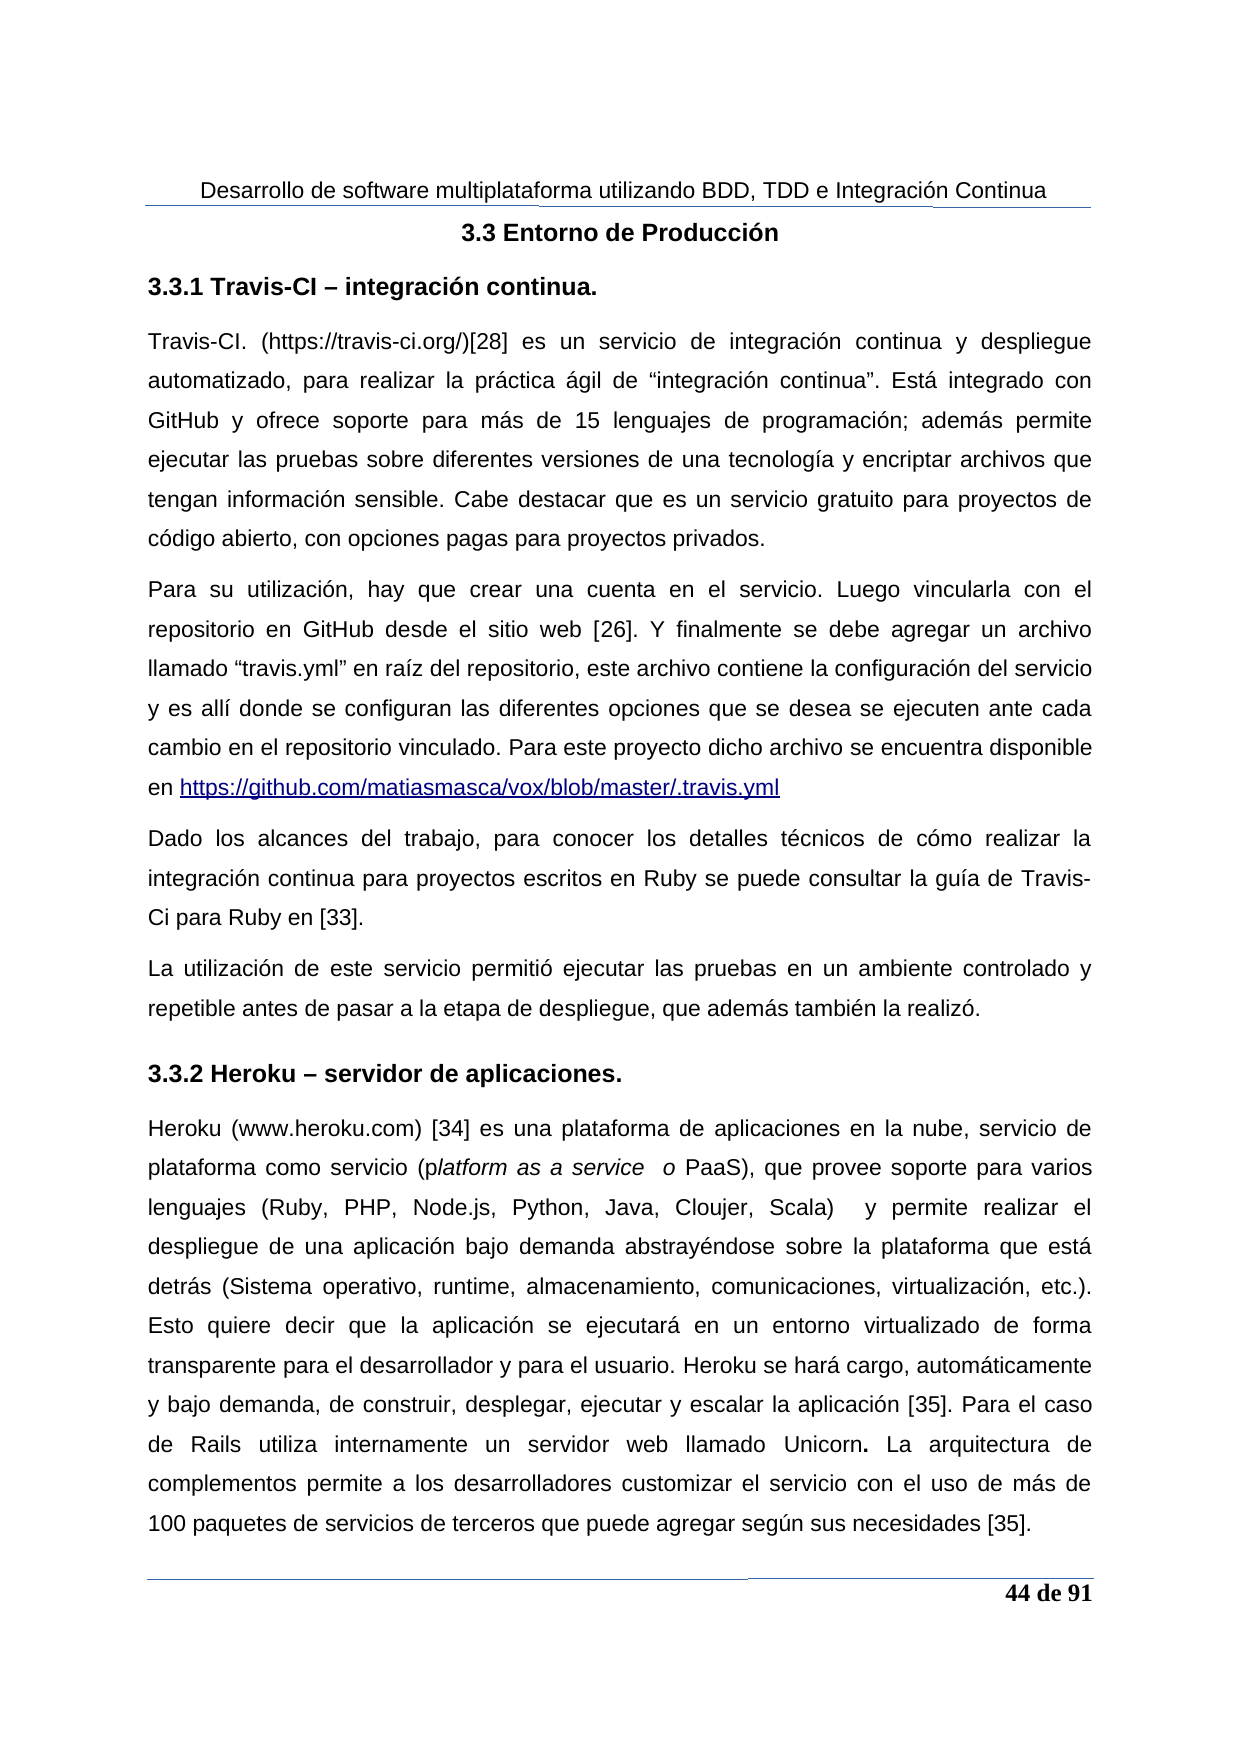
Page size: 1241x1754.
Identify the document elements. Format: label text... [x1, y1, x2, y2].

text Travis-CI. (https://travis-ci.org/)[28] es un servicio de integración continua y despliegue automatizado, para realizar la práctica ágil de “integración continua”. Está integrado con GitHub y ofrece soporte para más de 15 lenguajes de programación; además permite ejecutar las pruebas sobre diferentes versiones de una tecnología y encriptar archivos que tengan información sensible. Cabe destacar que es un servicio gratuito para proyectos de código abierto, con opciones pagas para proyectos privados. [148, 328, 1093, 551]
subtitle 3.3.1 Travis-CI – integración continua. [148, 272, 1093, 301]
text Heroku (www.heroku.com) [34] es una plataforma de aplicaciones en la nube, servicio de plataforma como servicio (platform as a service o PaaS), que provee soporte para varios lenguajes (Ruby, PHP, Node.js, Python, Java, Cloujer, Scala) y permite realizar el despliegue de una aplicación bajo demanda abstrayéndose sobre la plataforma que está detrás (Sistema operativo, runtime, almacenamiento, comunicaciones, virtualización, etc.). Esto quiere decir que la aplicación se ejecutará en un entorno virtualizado de forma transparente para el desarrollador y para el usuario. Heroku se hará cargo, automáticamente y bajo demanda, de construir, desplegar, ejecutar y escalar la aplicación [35]. Para el caso de Rails utiliza internamente un servidor web llamado Unicorn. La arquitectura de complementos permite a los desarrolladores customizar el servicio con el uso de más de 100 paquetes de servicios de terceros que puede agregar según sus necesidades [35]. [148, 1115, 1093, 1536]
subtitle 3.3 Entorno de Producción [148, 218, 1093, 247]
subtitle 3.3.2 Heroku – servidor de aplicaciones. [148, 1059, 1093, 1088]
text Para su utilización, hay que crear una cuenta en el servicio. Luego vincularla con el repositorio en GitHub desde el sitio web [26]. Y finalmente se debe agregar un archivo llamado “travis.yml” en raíz del repositorio, este archivo contiene la configuración del servicio y es allí donde se configuran las diferentes opciones que se desea se ejecuten ante cada cambio en el repositorio vinculado. Para este proyecto dicho archivo se encuentra disponible en https://github.com/matiasmasca/vox/blob/master/.travis.yml [148, 576, 1093, 800]
text La utilización de este servicio permitió ejecutar las pruebas en un ambiente controlado y repetible antes de pasar a la etapa de despliegue, que además también la realizó. [148, 955, 1093, 1021]
text Dado los alcances del trabajo, para conocer los detalles técnicos de cómo realizar la integración continua para proyectos escritos en Ruby se puede consultar la guía de Travis-Ci para Ruby en [33]. [148, 825, 1093, 930]
